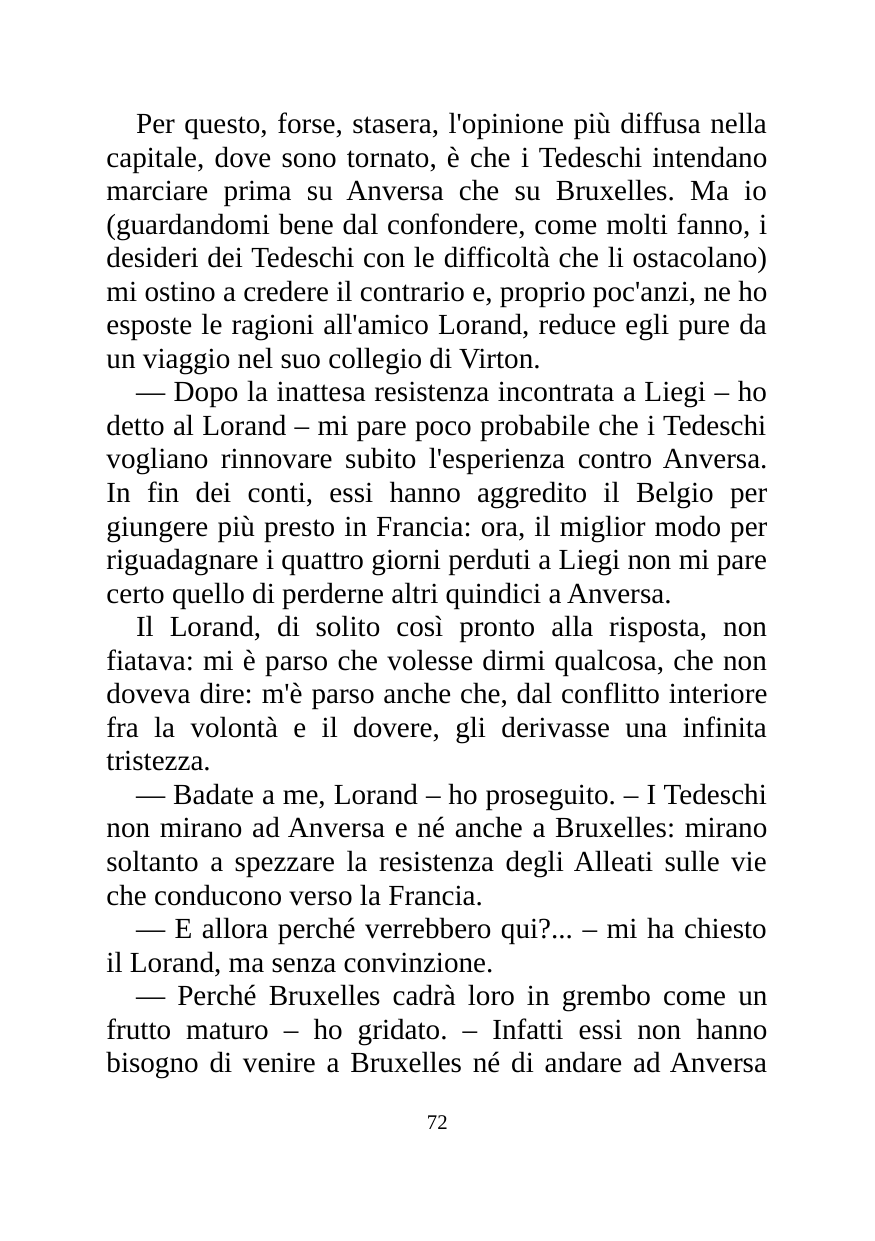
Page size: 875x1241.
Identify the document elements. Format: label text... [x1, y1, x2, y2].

text Il Lorand, di solito così pronto alla risposta, non fiatava: mi è parso che volesse dirmi qualcosa, che non doveva dire: m'è parso anche che, dal conflitto interiore fra la volontà e il dovere, gli derivasse una infinita tristezza. [106, 609, 768, 777]
text — E allora perché verrebbero qui?... – mi ha chiesto il Lorand, ma senza convinzione. [106, 911, 768, 978]
text — Badate a me, Lorand – ho proseguito. – I Tedeschi non mirano ad Anversa e né anche a Bruxelles: mirano soltanto a spezzare la resistenza degli Alleati sulle vie che conducono verso la Francia. [106, 777, 768, 911]
text — Perché Bruxelles cadrà loro in grembo come un frutto maturo – ho gridato. – Infatti essi non hanno bisogno di venire a Bruxelles né di andare ad Anversa [106, 978, 768, 1079]
text Per questo, forse, stasera, l'opinione più diffusa nella capitale, dove sono tornato, è che i Tedeschi intendano marciare prima su Anversa che su Bruxelles. Ma io (guardandomi bene dal confondere, come molti fanno, i desideri dei Tedeschi con le difficoltà che li ostacolano) mi ostino a credere il contrario e, proprio poc'anzi, ne ho esposte le ragioni all'amico Lorand, reduce egli pure da un viaggio nel suo collegio di Virton. [106, 106, 768, 374]
text — Dopo la inattesa resistenza incontrata a Liegi – ho detto al Lorand – mi pare poco probabile che i Tedeschi vogliano rinnovare subito l'esperienza contro Anversa. In fin dei conti, essi hanno aggredito il Belgio per giungere più presto in Francia: ora, il miglior modo per riguadagnare i quattro giorni perduti a Liegi non mi pare certo quello di perderne altri quindici a Anversa. [106, 374, 768, 609]
